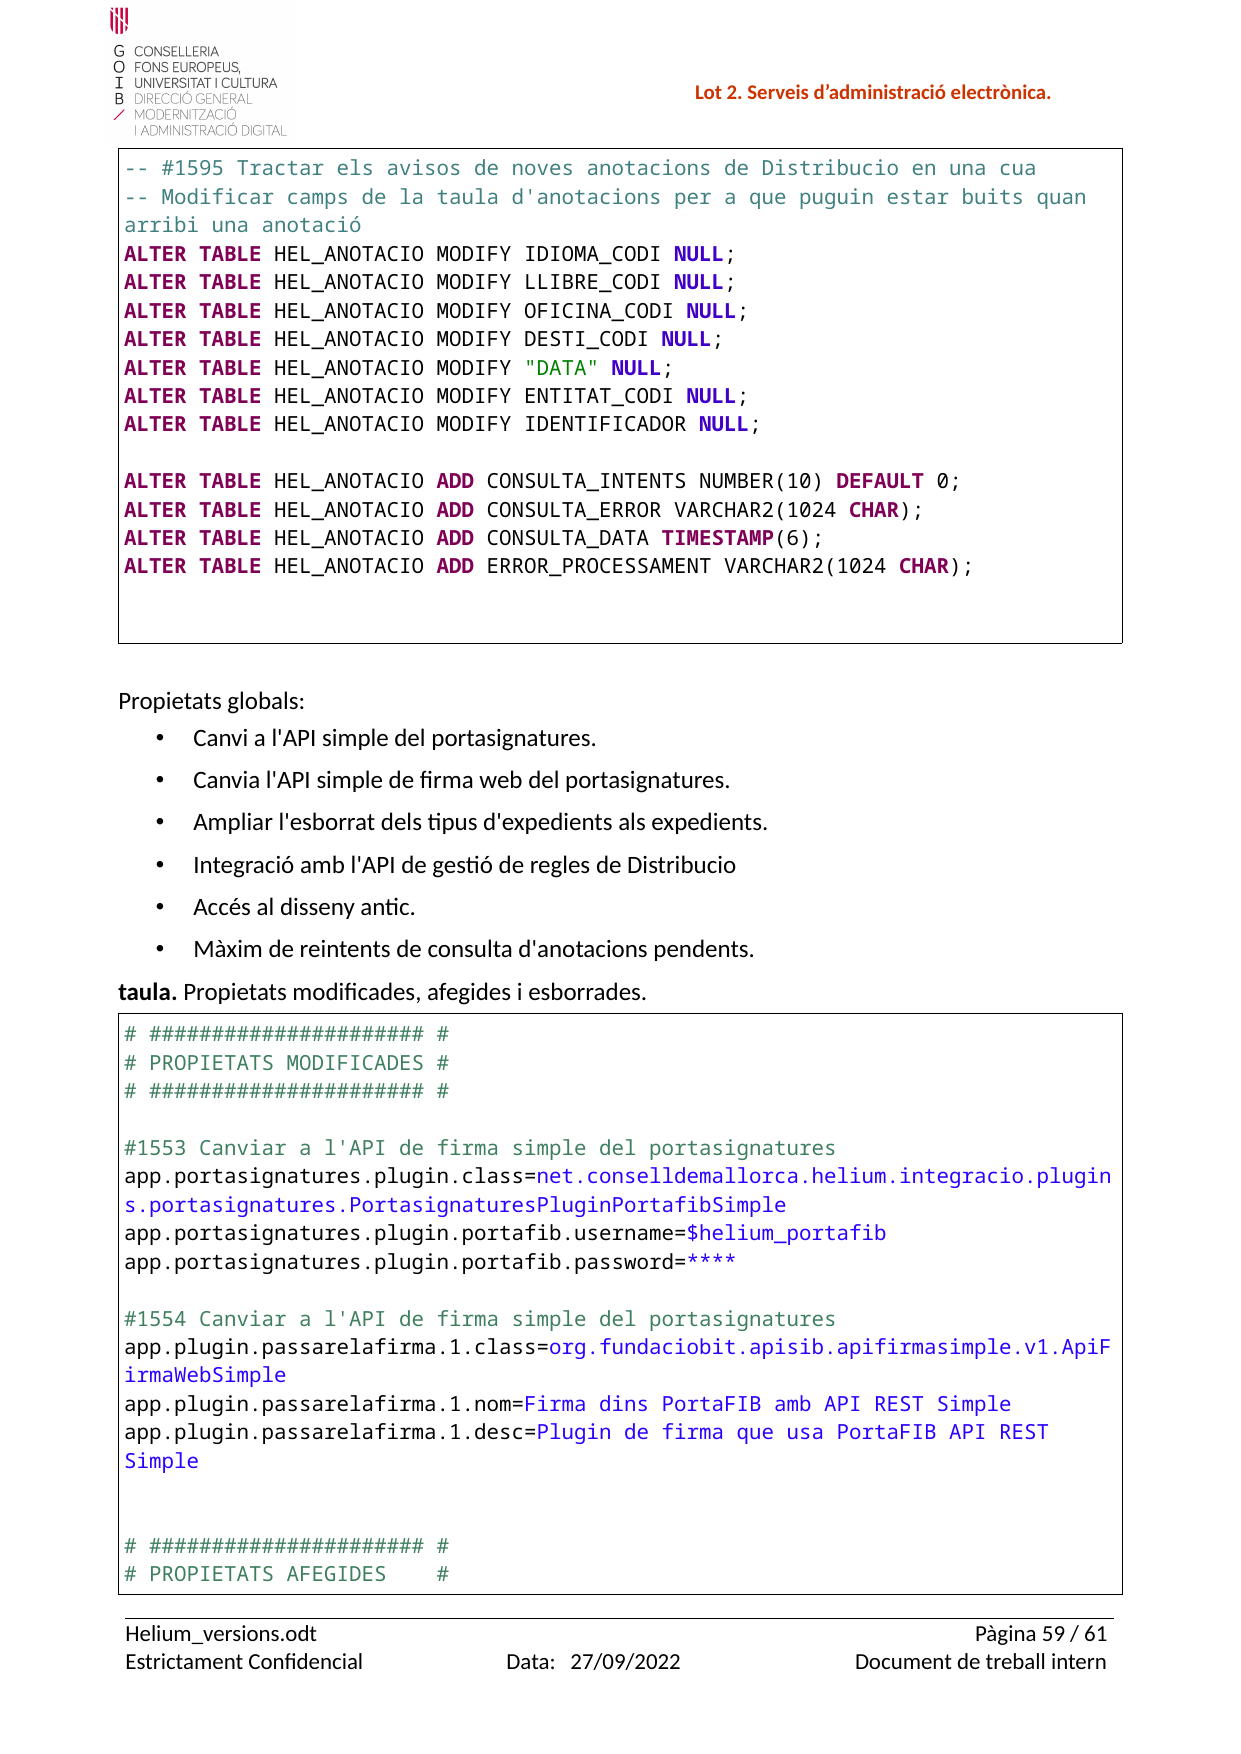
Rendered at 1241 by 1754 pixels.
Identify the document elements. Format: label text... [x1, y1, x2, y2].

list Accés al disseny antic. [156, 891, 1122, 922]
picture [100, 0, 297, 144]
table_header # ###################### # # PROPIETATS MODIFICADES # # ###################### # #1553 Canviar a l'API de firma simple del portasignatures app.portasignatures.plugin.class=net.conselldemallorca.helium.integracio.plugins.portasignatures.PortasignaturesPluginPortafibSimple app.portasignatures.plugin.portafib.username=$helium_portafib app.portasignatures.plugin.portafib.password=**** #1554 Canviar a l'API de firma simple del portasignatures app.plugin.passarelafirma.1.class=org.fundaciobit.apisib.apifirmasimple.v1.ApiFirmaWebSimple app.plugin.passarelafirma.1.nom=Firma dins PortaFIB amb API REST Simple app.plugin.passarelafirma.1.desc=Plugin de firma que usa PortaFIB API REST Simple # ###################### # # PROPIETATS AFEGIDES # [119, 1014, 1122, 1594]
list Canvi a l'API simple del portasignatures. [156, 722, 1122, 752]
list Màxim de reintents de consulta d'anotacions pendents. [156, 934, 1122, 964]
list Canvia l'API simple de firma web del portasignatures. [156, 764, 1122, 794]
text Propietats globals: [118, 685, 1122, 716]
list Integració amb l'API de gestió de regles de Distribucio [156, 849, 1122, 879]
table_header -- #1595 Tractar els avisos de noves anotacions de Distribucio en una cua -- Modificar camps de la taula d'anotacions per a que puguin estar buits quan arribi una anotació ALTER TABLE HEL_ANOTACIO MODIFY IDIOMA_CODI NULL; ALTER TABLE HEL_ANOTACIO MODIFY LLIBRE_CODI NULL; ALTER TABLE HEL_ANOTACIO MODIFY OFICINA_CODI NULL; ALTER TABLE HEL_ANOTACIO MODIFY DESTI_CODI NULL; ALTER TABLE HEL_ANOTACIO MODIFY "DATA" NULL; ALTER TABLE HEL_ANOTACIO MODIFY ENTITAT_CODI NULL; ALTER TABLE HEL_ANOTACIO MODIFY IDENTIFICADOR NULL; ALTER TABLE HEL_ANOTACIO ADD CONSULTA_INTENTS NUMBER(10) DEFAULT 0; ALTER TABLE HEL_ANOTACIO ADD CONSULTA_ERROR VARCHAR2(1024 CHAR); ALTER TABLE HEL_ANOTACIO ADD CONSULTA_DATA TIMESTAMP(6); ALTER TABLE HEL_ANOTACIO ADD ERROR_PROCESSAMENT VARCHAR2(1024 CHAR); [119, 149, 1122, 643]
text taula. Propietats modificades, afegides i esborrades. [118, 976, 1122, 1007]
list Ampliar l'esborrat dels tipus d'expedients als expedients. [156, 806, 1122, 837]
